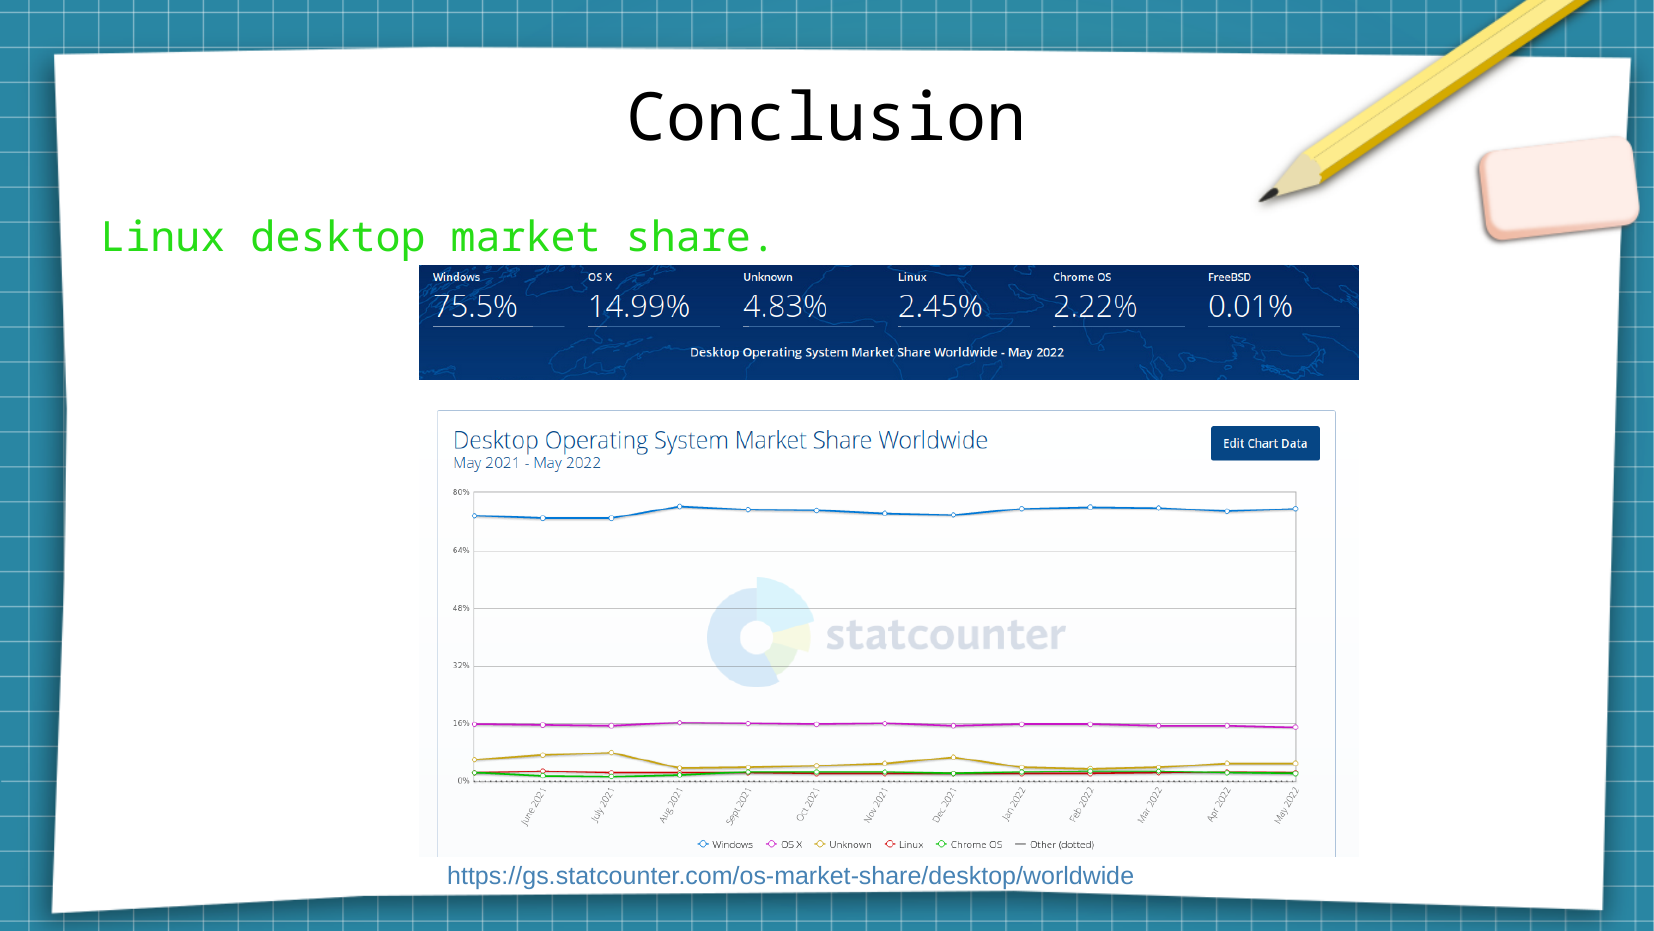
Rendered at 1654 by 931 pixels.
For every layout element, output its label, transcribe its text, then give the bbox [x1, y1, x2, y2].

text_box https://gs.statcounter.com/os-market-share/desktop/worldwide [431, 854, 1152, 916]
title Conclusion [82, 37, 1571, 193]
picture [0, 0, 1654, 931]
list Linux desktop market share. [29, 206, 1595, 325]
